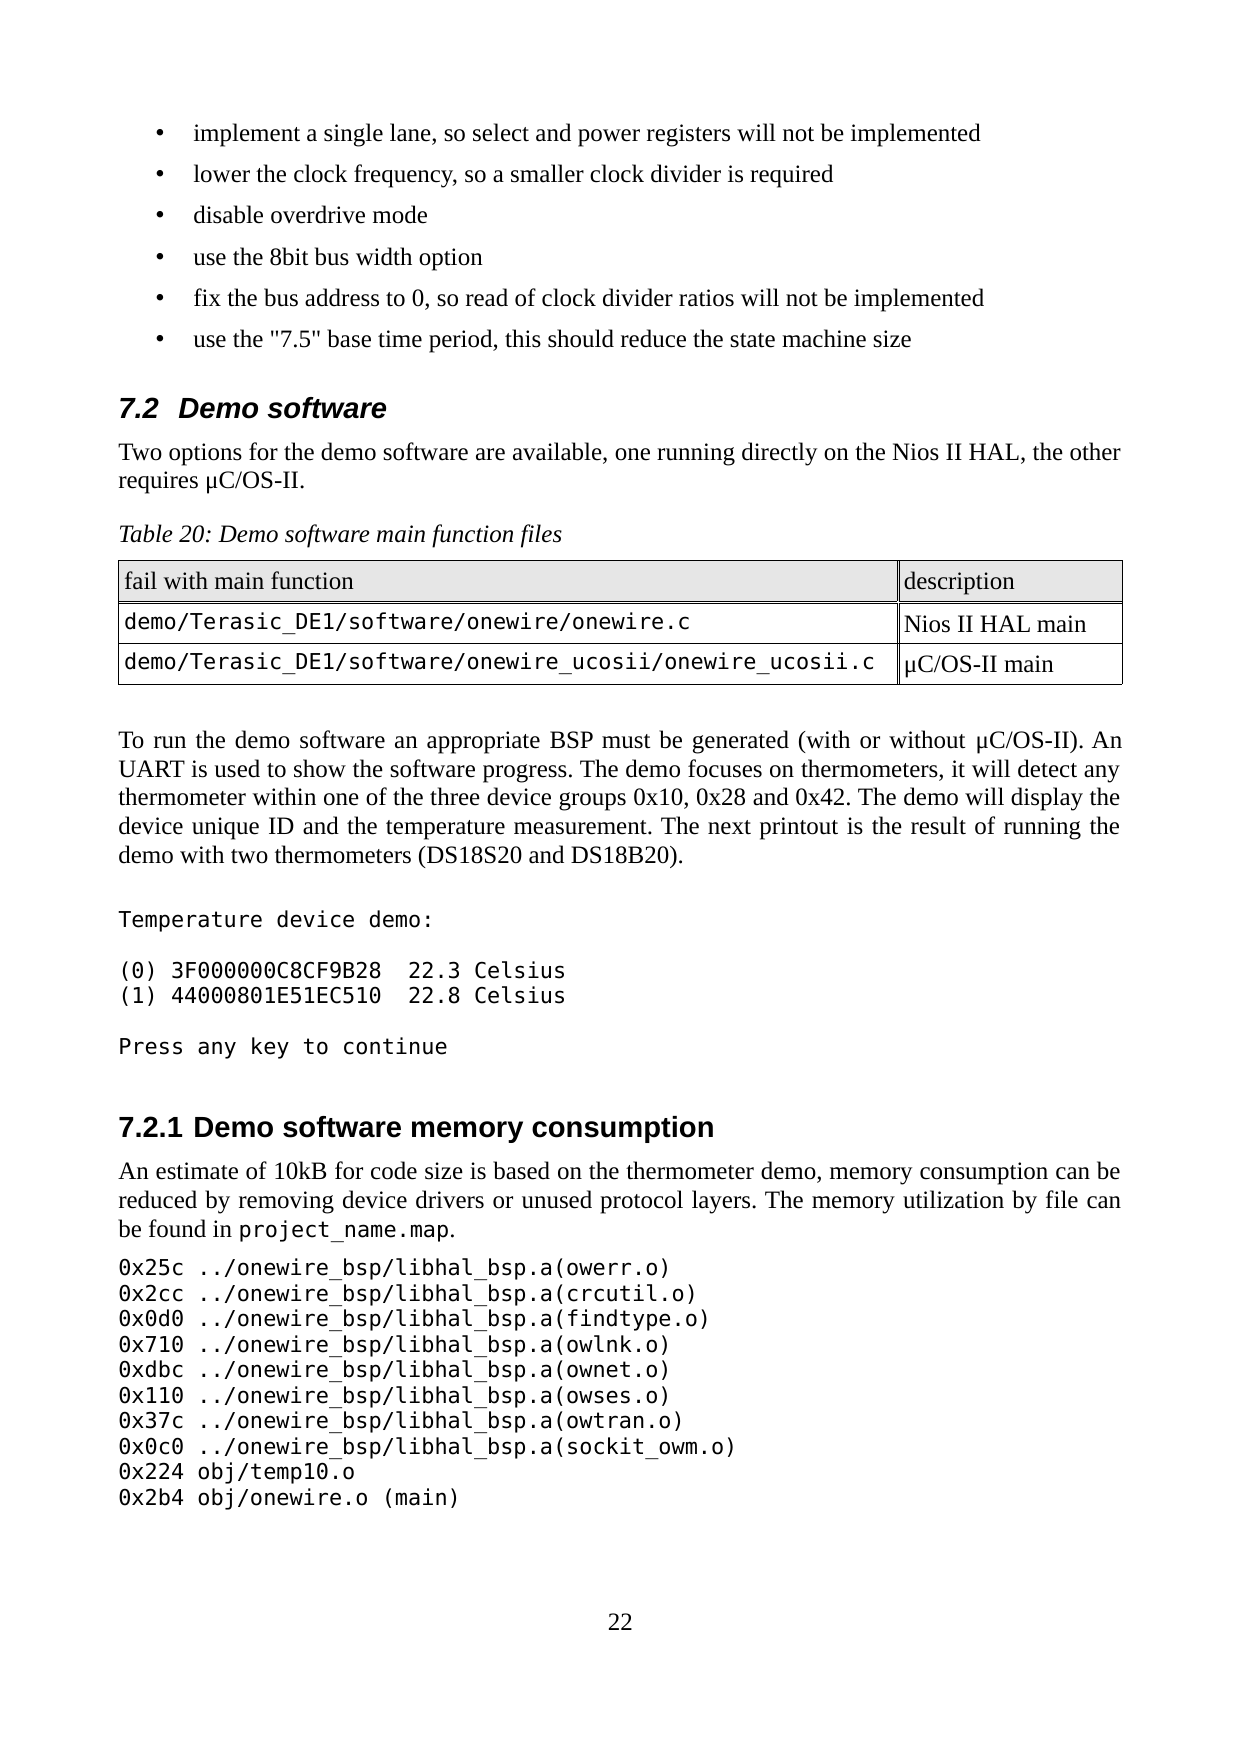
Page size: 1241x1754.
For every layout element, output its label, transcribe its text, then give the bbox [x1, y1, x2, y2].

text 0x0d0 ../onewire_bsp/libhal_bsp.a(findtype.o) [118, 1306, 1122, 1332]
list use the 8bit bus width option [156, 242, 1122, 271]
table_cell Nios II HAL main [900, 604, 1122, 643]
text 0xdbc ../onewire_bsp/libhal_bsp.a(ownet.o) [118, 1357, 1122, 1383]
text 0x37c ../onewire_bsp/libhal_bsp.a(owtran.o) [118, 1408, 1122, 1434]
list fix the bus address to 0, so read of clock divider ratios will not be implemented [156, 283, 1122, 312]
text (1) 44000801E51EC510 22.8 Celsius [118, 983, 1122, 1009]
table_cell demo/Terasic_DE1/software/onewire_ucosii/onewire_ucosii.c [119, 644, 897, 683]
list implement a single lane, so select and power registers will not be implemented [156, 118, 1122, 147]
text 0x2cc ../onewire_bsp/libhal_bsp.a(crcutil.o) [118, 1281, 1122, 1306]
text 0x0c0 ../onewire_bsp/libhal_bsp.a(sockit_owm.o) [118, 1434, 1122, 1459]
text Press any key to continue [118, 1034, 1122, 1060]
text 0x710 ../onewire_bsp/libhal_bsp.a(owlnk.o) [118, 1332, 1122, 1357]
text 0x224 obj/temp10.o [118, 1459, 1122, 1485]
text 0x25c ../onewire_bsp/libhal_bsp.a(owerr.o) [118, 1255, 1122, 1281]
text 0x110 ../onewire_bsp/libhal_bsp.a(owses.o) [118, 1383, 1122, 1408]
table_header description [900, 561, 1122, 601]
table_cell demo/Terasic_DE1/software/onewire/onewire.c [119, 604, 897, 643]
text An estimate of 10kB for code size is based on the thermometer demo, memory consumption can be reduced by removing device drivers or unused protocol layers. The memory utilization by file can be found in project_name.map. [118, 1156, 1122, 1243]
subtitle Demo software [118, 391, 1122, 424]
text Temperature device demo: [118, 907, 1122, 932]
table_header fail with main function [119, 561, 897, 601]
text Two options for the demo software are available, one running directly on the Nios II HAL, the other requires μC/OS-II. [118, 437, 1122, 494]
text 0x2b4 obj/onewire.o (main) [118, 1485, 1122, 1510]
subtitle Demo software memory consumption [118, 1110, 1122, 1144]
text (0) 3F000000C8CF9B28 22.3 Celsius [118, 958, 1122, 983]
list lower the clock frequency, so a smaller clock divider is required [156, 159, 1122, 188]
table_cell μC/OS-II main [900, 644, 1122, 683]
list disable overdrive mode [156, 201, 1122, 229]
list use the "7.5" base time period, this should reduce the state machine size [156, 324, 1122, 353]
text To run the demo software an appropriate BSP must be generated (with or without μC/OS-II). An UART is used to show the software progress. The demo focuses on thermometers, it will detect any thermometer within one of the three device groups 0x10, 0x28 and 0x42. The demo will display the device unique ID and the temperature measurement. The next printout is the result of running the demo with two thermometers (DS18S20 and DS18B20). [118, 725, 1122, 869]
text Table 20: Demo software main function files [118, 519, 1122, 548]
